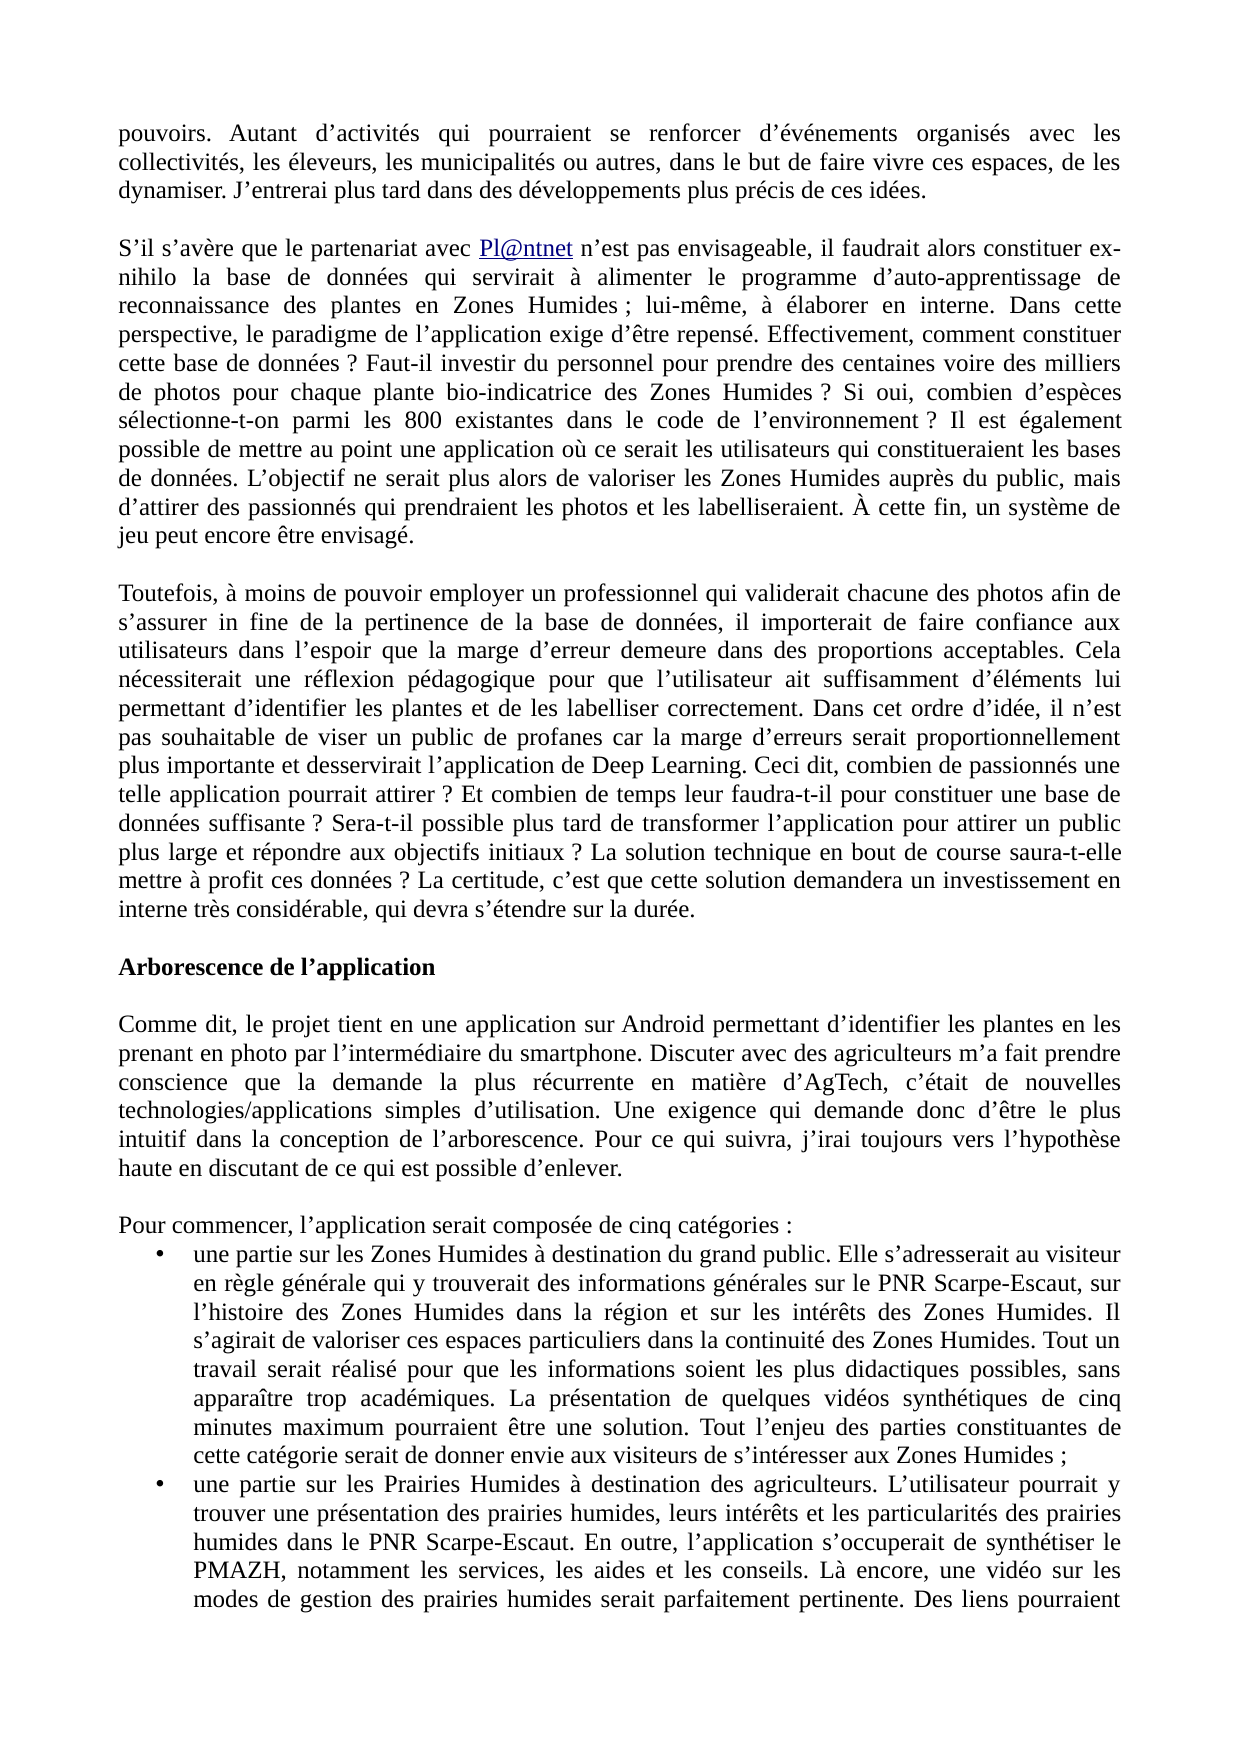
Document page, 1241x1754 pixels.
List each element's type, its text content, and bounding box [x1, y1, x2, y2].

text pouvoirs. Autant d’activités qui pourraient se renforcer d’événements organisés avec les collectivités, les éleveurs, les municipalités ou autres, dans le but de faire vivre ces espaces, de les dynamiser. J’entrerai plus tard dans des développements plus précis de ces idées. [118, 118, 1122, 204]
text S’il s’avère que le partenariat avec Pl@ntnet n’est pas envisageable, il faudrait alors constituer ex-nihilo la base de données qui servirait à alimenter le programme d’auto-apprentissage de reconnaissance des plantes en Zones Humides ; lui-même, à élaborer en interne. Dans cette perspective, le paradigme de l’application exige d’être repensé. Effectivement, comment constituer cette base de données ? Faut-il investir du personnel pour prendre des centaines voire des milliers de photos pour chaque plante bio-indicatrice des Zones Humides ? Si oui, combien d’espèces sélectionne-t-on parmi les 800 existantes dans le code de l’environnement ? Il est également possible de mettre au point une application où ce serait les utilisateurs qui constitueraient les bases de données. L’objectif ne serait plus alors de valoriser les Zones Humides auprès du public, mais d’attirer des passionnés qui prendraient les photos et les labelliseraient. À cette fin, un système de jeu peut encore être envisagé. [118, 233, 1122, 549]
text Pour commencer, l’application serait composée de cinq catégories : [118, 1211, 1122, 1239]
text Arborescence de l’application [118, 952, 1122, 981]
list une partie sur les Prairies Humides à destination des agriculteurs. L’utilisateur pourrait y trouver une présentation des prairies humides, leurs intérêts et les particularités des prairies humides dans le PNR Scarpe-Escaut. En outre, l’application s’occuperait de synthétiser le PMAZH, notamment les services, les aides et les conseils. Là encore, une vidéo sur les modes de gestion des prairies humides serait parfaitement pertinente. Des liens pourraient [156, 1469, 1122, 1613]
list une partie sur les Zones Humides à destination du grand public. Elle s’adresserait au visiteur en règle générale qui y trouverait des informations générales sur le PNR Scarpe-Escaut, sur l’histoire des Zones Humides dans la région et sur les intérêts des Zones Humides. Il s’agirait de valoriser ces espaces particuliers dans la continuité des Zones Humides. Tout un travail serait réalisé pour que les informations soient les plus didactiques possibles, sans apparaître trop académiques. La présentation de quelques vidéos synthétiques de cinq minutes maximum pourraient être une solution. Tout l’enjeu des parties constituantes de cette catégorie serait de donner envie aux visiteurs de s’intéresser aux Zones Humides ; [156, 1239, 1122, 1469]
text Toutefois, à moins de pouvoir employer un professionnel qui validerait chacune des photos afin de s’assurer in fine de la pertinence de la base de données, il importerait de faire confiance aux utilisateurs dans l’espoir que la marge d’erreur demeure dans des proportions acceptables. Cela nécessiterait une réflexion pédagogique pour que l’utilisateur ait suffisamment d’éléments lui permettant d’identifier les plantes et de les labelliser correctement. Dans cet ordre d’idée, il n’est pas souhaitable de viser un public de profanes car la marge d’erreurs serait proportionnellement plus importante et desservirait l’application de Deep Learning. Ceci dit, combien de passionnés une telle application pourrait attirer ? Et combien de temps leur faudra-t-il pour constituer une base de données suffisante ? Sera-t-il possible plus tard de transformer l’application pour attirer un public plus large et répondre aux objectifs initiaux ? La solution technique en bout de course saura-t-elle mettre à profit ces données ? La certitude, c’est que cette solution demandera un investissement en interne très considérable, qui devra s’étendre sur la durée. [118, 578, 1122, 923]
text Comme dit, le projet tient en une application sur Android permettant d’identifier les plantes en les prenant en photo par l’intermédiaire du smartphone. Discuter avec des agriculteurs m’a fait prendre conscience que la demande la plus récurrente en matière d’AgTech, c’était de nouvelles technologies/applications simples d’utilisation. Une exigence qui demande donc d’être le plus intuitif dans la conception de l’arborescence. Pour ce qui suivra, j’irai toujours vers l’hypothèse haute en discutant de ce qui est possible d’enlever. [118, 1009, 1122, 1182]
